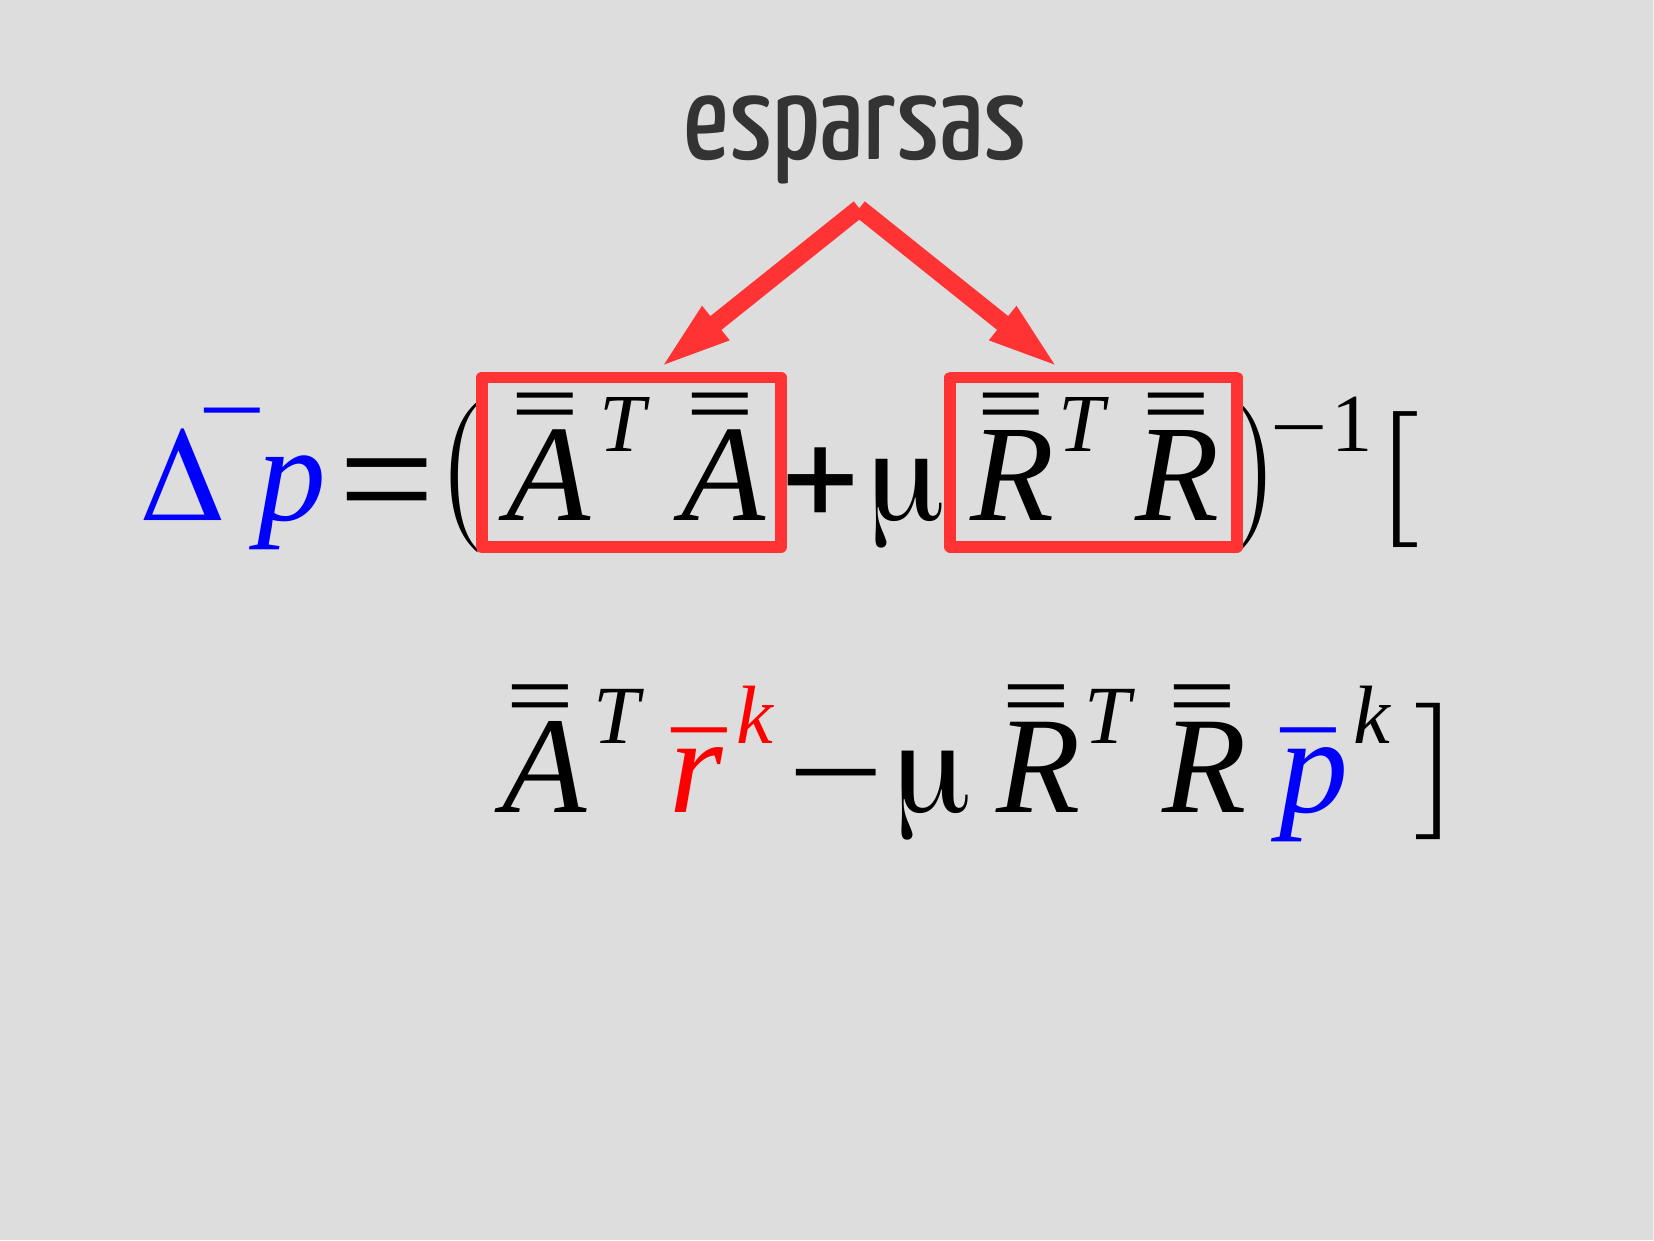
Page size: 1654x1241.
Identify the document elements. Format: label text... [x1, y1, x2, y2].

chart [488, 383, 775, 541]
text_box esparsas [669, 32, 1081, 209]
chart [481, 669, 1457, 847]
chart [956, 383, 1231, 541]
chart [130, 377, 1432, 559]
